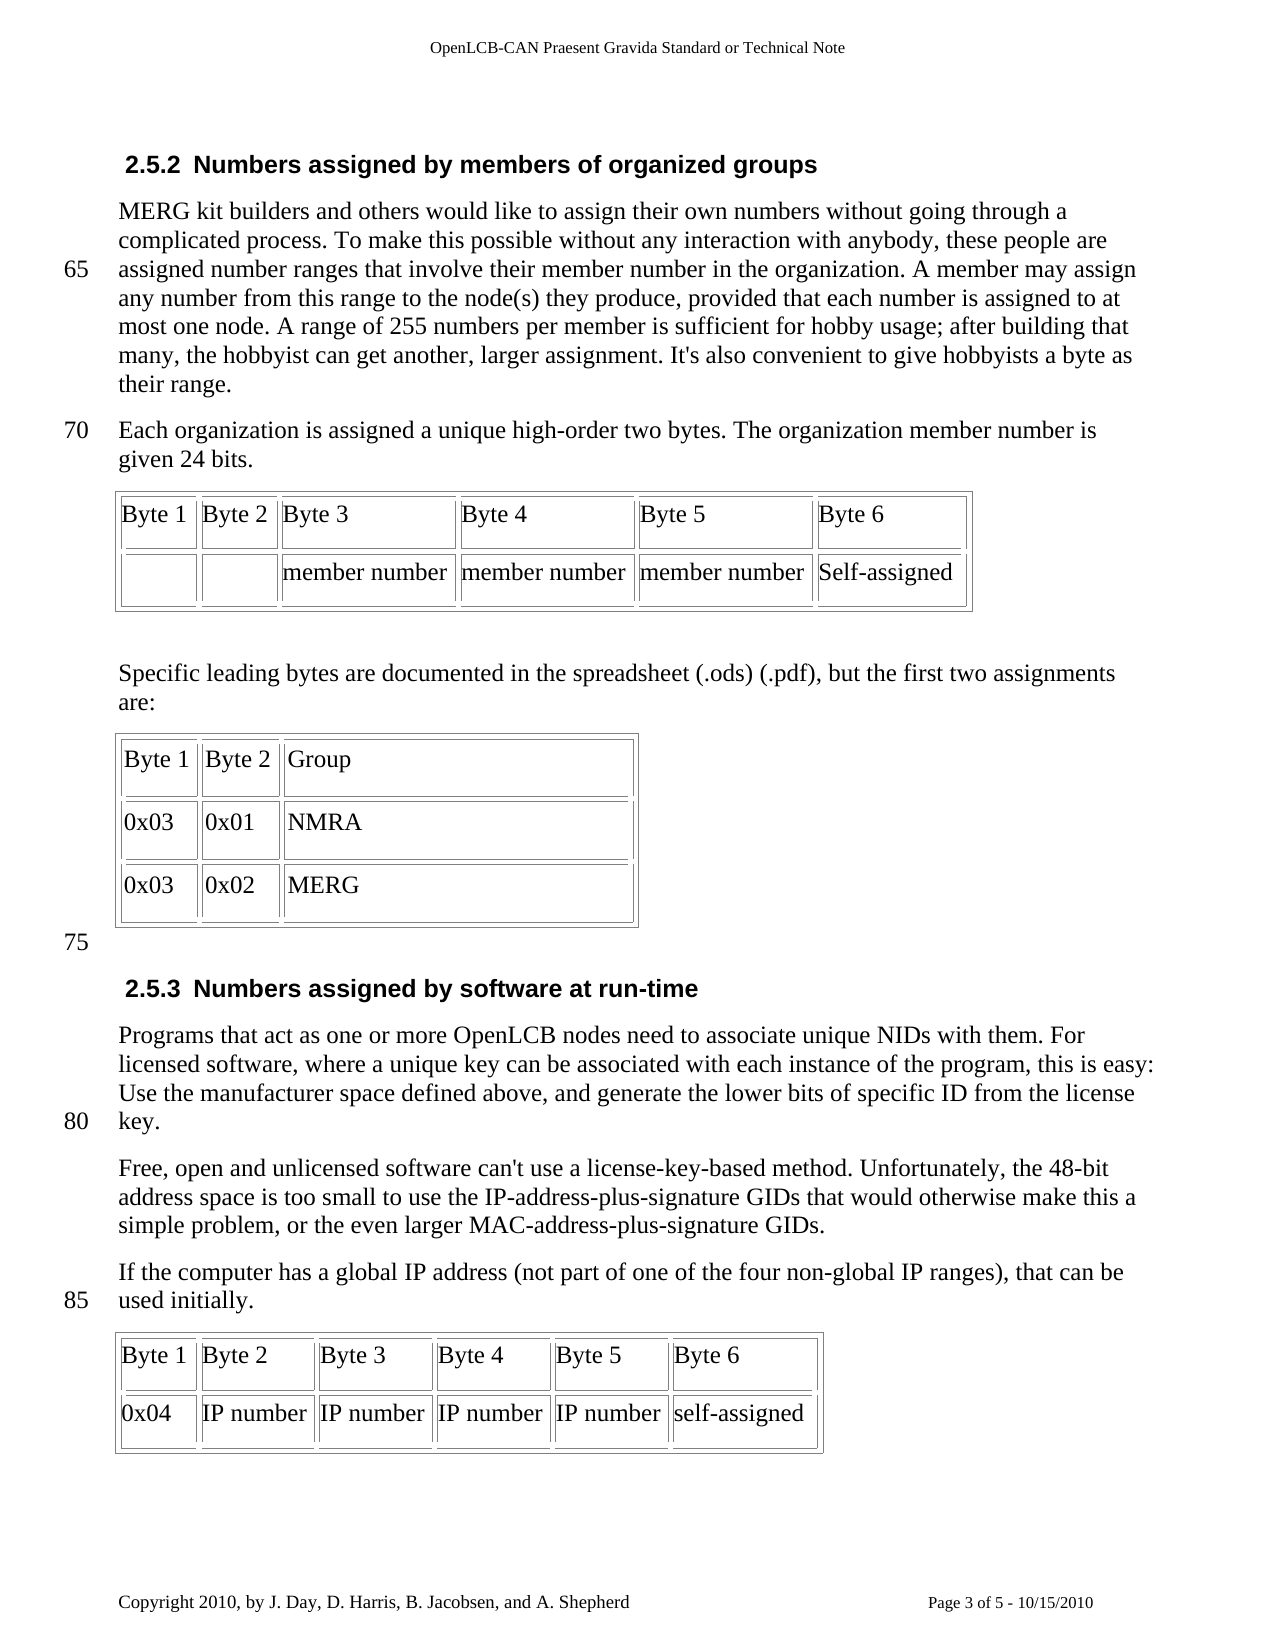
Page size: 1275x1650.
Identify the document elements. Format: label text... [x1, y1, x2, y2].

table_header Byte 2 [199, 492, 279, 548]
table_header Byte 5 [637, 492, 815, 548]
table_cell 0x01 [199, 796, 282, 859]
table_cell 0x03 [118, 859, 199, 922]
subtitle Numbers assigned by software at run-time [118, 974, 1157, 1002]
table_header Byte 3 [280, 492, 458, 548]
table_cell IP number [199, 1390, 317, 1447]
table_header Byte 5 [553, 1333, 671, 1390]
text Programs that act as one or more OpenLCB nodes need to associate unique NIDs with them. For licensed software, where a unique key can be associated with each instance of the program, this is easy: Use the manufacturer space defined above, and generate the lower bits of specific ID from the license key. [118, 1020, 1157, 1135]
table_cell Self-assigned [815, 548, 969, 606]
text Each organization is assigned a unique high-order two bytes. The organization member number is given 24 bits. [118, 415, 1157, 473]
table_cell IP number [317, 1390, 435, 1447]
table_header Byte 4 [458, 492, 637, 548]
table_cell self-assigned [671, 1390, 820, 1447]
table_cell NMRA [282, 796, 636, 859]
table_cell member number [458, 548, 637, 606]
table_header Byte 2 [199, 734, 282, 796]
table_header Byte 3 [317, 1333, 435, 1390]
table_cell 0x02 [199, 859, 282, 922]
text Specific leading bytes are documented in the spreadsheet (.ods) (.pdf), but the first two assignments are: [118, 658, 1157, 715]
table_cell MERG [282, 859, 636, 922]
table_cell IP number [553, 1390, 671, 1447]
text If the computer has a global IP address (not part of one of the four non-global IP ranges), that can be used initially. [118, 1257, 1157, 1314]
table_cell 0x04 [118, 1390, 199, 1447]
table_cell [199, 548, 279, 606]
table_header Byte 2 [199, 1333, 317, 1390]
table_cell member number [637, 548, 815, 606]
table_cell member number [280, 548, 458, 606]
table_header Byte 1 [118, 1333, 199, 1390]
text MERG kit builders and others would like to assign their own numbers without going through a complicated process. To make this possible without any interaction with anybody, these people are assigned number ranges that involve their member number in the organization. A member may assign any number from this range to the node(s) they produce, provided that each number is assigned to at most one node. A range of 255 numbers per member is sufficient for hobby usage; after building that many, the hobbyist can get another, larger assignment. It's also convenient to give hobbyists a byte as their range. [118, 196, 1157, 398]
subtitle Numbers assigned by members of organized groups [118, 150, 1157, 179]
table_cell 0x03 [118, 796, 199, 859]
table_header Byte 1 [118, 734, 199, 796]
table_cell IP number [435, 1390, 553, 1447]
table_cell [118, 548, 199, 606]
table_header Byte 1 [118, 492, 199, 548]
table_header Byte 6 [671, 1333, 820, 1390]
table_header Byte 4 [435, 1333, 553, 1390]
text Free, open and unlicensed software can't use a license-key-based method. Unfortunately, the 48-bit address space is too small to use the IP-address-plus-signature GIDs that would otherwise make this a simple problem, or the even larger MAC-address-plus-signature GIDs. [118, 1153, 1157, 1239]
table_header Byte 6 [815, 492, 969, 548]
table_header Group [282, 734, 636, 796]
